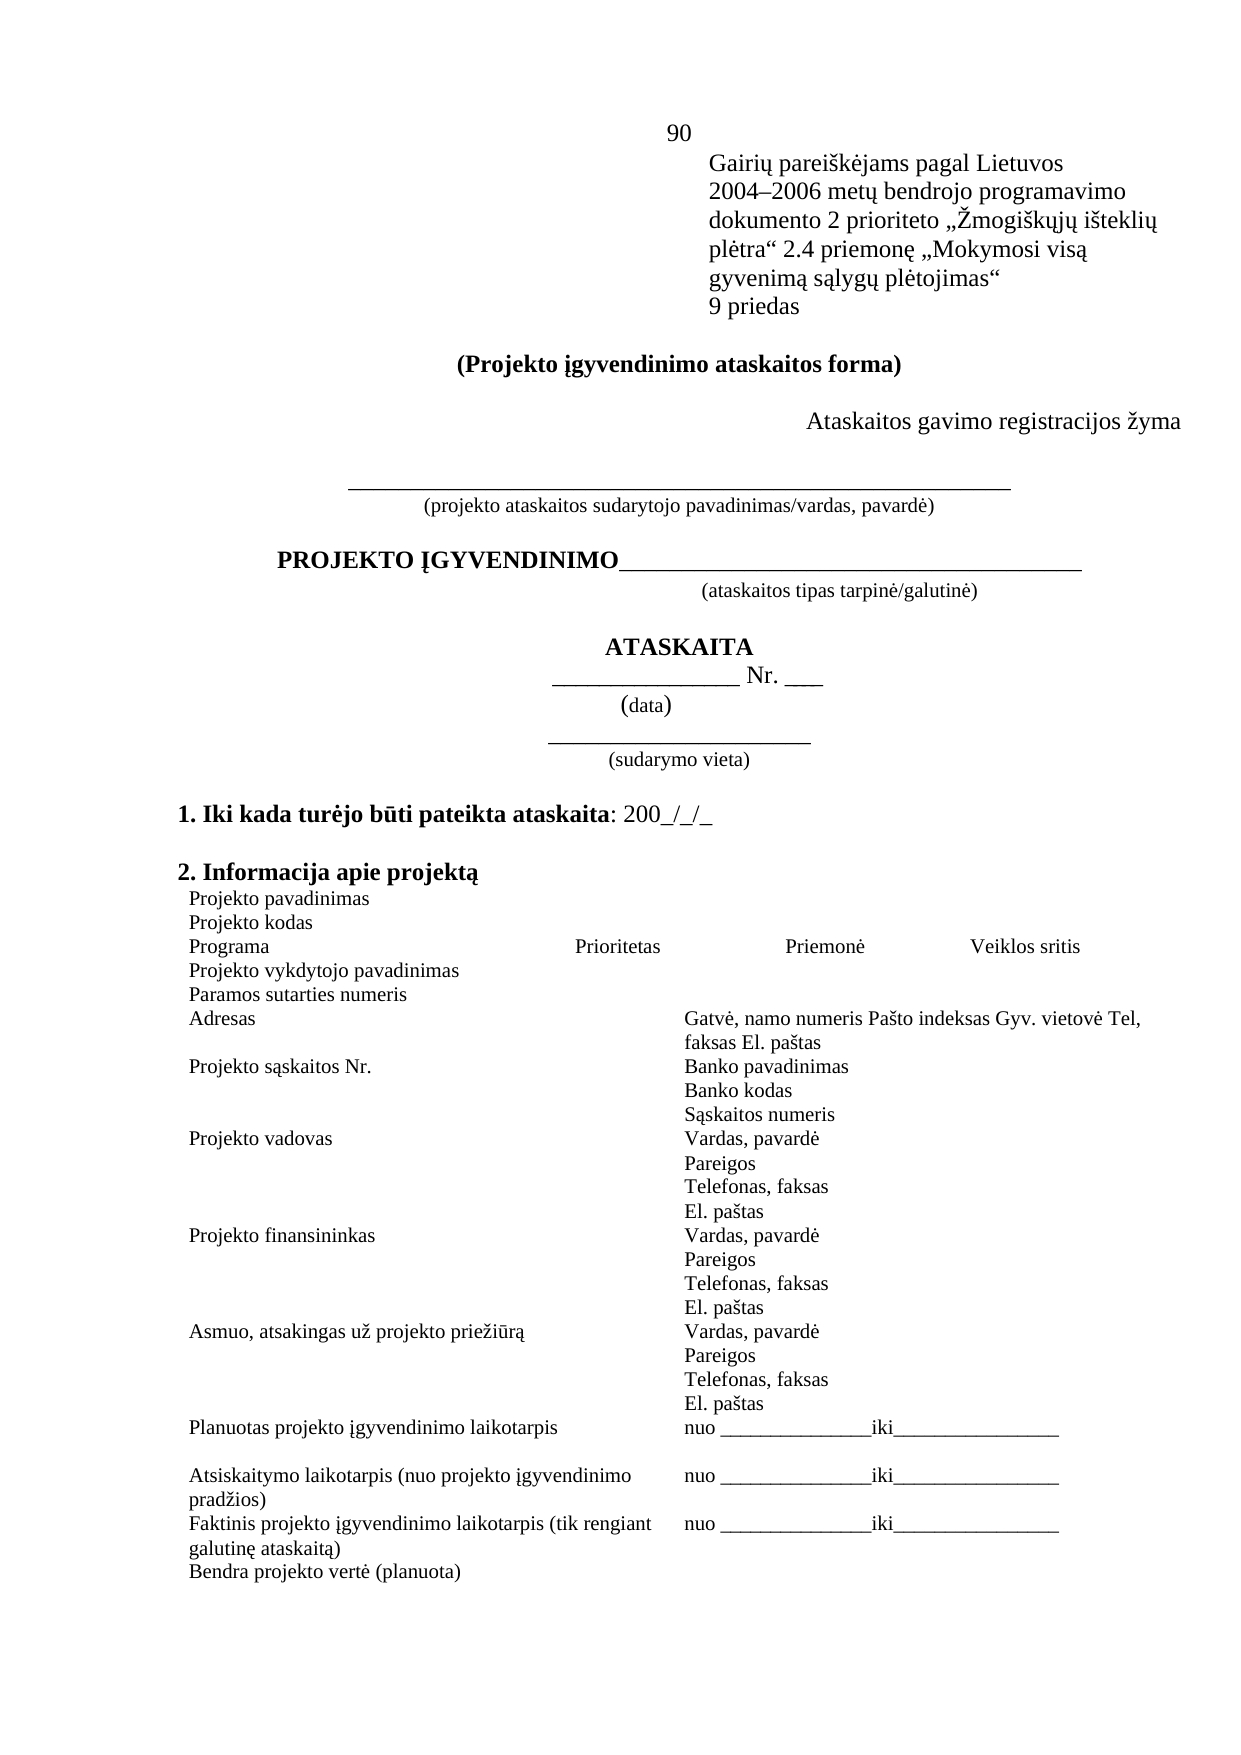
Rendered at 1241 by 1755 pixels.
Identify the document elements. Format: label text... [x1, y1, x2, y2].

table_cell [868, 1223, 1181, 1247]
table_cell Bendra projekto vertė (planuota) [177, 1560, 673, 1583]
table_cell Banko kodas [673, 1078, 868, 1102]
table_cell [868, 1150, 1181, 1174]
table_cell El. paštas [673, 1391, 868, 1415]
table_cell Veiklos sritis [959, 934, 1181, 958]
table_cell Projekto sąskaitos Nr. [177, 1054, 673, 1078]
table_cell [673, 1560, 1181, 1583]
table_cell nuo iki [673, 1511, 1181, 1559]
table_cell nuo iki [673, 1415, 1181, 1439]
table_cell Prioritetas [564, 934, 774, 958]
table_cell [673, 958, 1181, 982]
text _____________________ [177, 718, 1181, 747]
text (Projekto įgyvendinimo ataskaitos forma) [177, 349, 1181, 378]
table_header [673, 886, 1181, 910]
table_cell [868, 1343, 1181, 1367]
table_cell El. paštas [673, 1295, 868, 1319]
text 2004–2006 metų bendrojo programavimo [177, 176, 1181, 205]
table_cell Vardas, pavardė [673, 1319, 868, 1343]
table_cell Projekto kodas [177, 910, 673, 934]
text (sudarymo vieta) [177, 747, 1181, 771]
text Ataskaitos gavimo registracijos žyma [177, 406, 1181, 435]
table_cell [177, 1078, 673, 1126]
text Gairių pareiškėjams pagal Lietuvos [177, 148, 1181, 176]
table_cell [868, 1078, 1181, 1102]
table_cell Priemonė [774, 934, 959, 958]
table_cell [868, 1247, 1181, 1271]
table_cell Pareigos [673, 1343, 868, 1367]
text ATASKAITA [177, 632, 1181, 660]
table_cell Sąskaitos numeris [673, 1102, 868, 1126]
table_cell Telefonas, faksas [673, 1175, 868, 1198]
table_header Projekto pavadinimas [177, 886, 673, 910]
table_cell [673, 982, 1181, 1006]
table_cell [868, 1271, 1181, 1295]
text plėtra“ 2.4 priemonę „Mokymosi visą [177, 234, 1181, 263]
table_cell [673, 910, 1181, 934]
table_cell [868, 1199, 1181, 1223]
table_cell Faktinis projekto įgyvendinimo laikotarpis (tik rengiant galutinę ataskaitą) [177, 1511, 673, 1559]
text gyvenimą sąlygų plėtojimas“ [177, 263, 1181, 291]
table_cell Asmuo, atsakingas už projekto priežiūrą [177, 1319, 673, 1415]
table_cell Adresas [177, 1006, 673, 1054]
table_cell Paramos sutarties numeris [177, 982, 673, 1006]
text PROJEKTO ĮGYVENDINIMO_____________________________________ [177, 545, 1181, 574]
table_cell Pareigos [673, 1247, 868, 1271]
table_cell Vardas, pavardė [673, 1223, 868, 1247]
table_cell nuo iki [673, 1463, 1181, 1511]
table_cell Programa [177, 934, 564, 958]
table_cell Telefonas, faksas [673, 1271, 868, 1295]
table_cell Planuotas projekto įgyvendinimo laikotarpis [177, 1415, 673, 1463]
table_cell Vardas, pavardė [673, 1126, 868, 1150]
table_cell [868, 1295, 1181, 1319]
text (data) [177, 689, 1181, 718]
table_cell Projekto vadovas [177, 1126, 673, 1223]
text _____________________________________________________ [177, 464, 1181, 493]
table_cell Banko pavadinimas [673, 1054, 868, 1078]
table_cell Atsiskaitymo laikotarpis (nuo projekto įgyvendinimo pradžios) [177, 1463, 673, 1511]
table_cell [868, 1175, 1181, 1198]
text (projekto ataskaitos sudarytojo pavadinimas/vardas, pavardė) [177, 493, 1181, 517]
table_cell El. paštas [673, 1199, 868, 1223]
table_cell Telefonas, faksas [673, 1367, 868, 1391]
table_cell [868, 1367, 1181, 1391]
text 2. Informacija apie projektą [177, 857, 1181, 886]
table_cell Projekto vykdytojo pavadinimas [177, 958, 673, 982]
text 9 priedas [177, 291, 1181, 320]
text dokumento 2 prioriteto „Žmogiškųjų išteklių [177, 205, 1181, 234]
table_cell Gatvė, namo numeris Pašto indeksas Gyv. vietovė Tel, faksas El. paštas [673, 1006, 1181, 1054]
table_cell [868, 1126, 1181, 1150]
table_cell [868, 1102, 1181, 1126]
table_cell Projekto finansininkas [177, 1223, 673, 1319]
table_cell [868, 1319, 1181, 1343]
table_cell [868, 1054, 1181, 1078]
table_cell Pareigos [673, 1150, 868, 1174]
text (ataskaitos tipas tarpinė/galutinė) [177, 574, 1181, 603]
table_cell [673, 1439, 1181, 1463]
text Nr. [177, 660, 1181, 689]
table_cell [868, 1391, 1181, 1415]
text 1. Iki kada turėjo būti pateikta ataskaita: 200_/_/_ [177, 799, 1181, 828]
